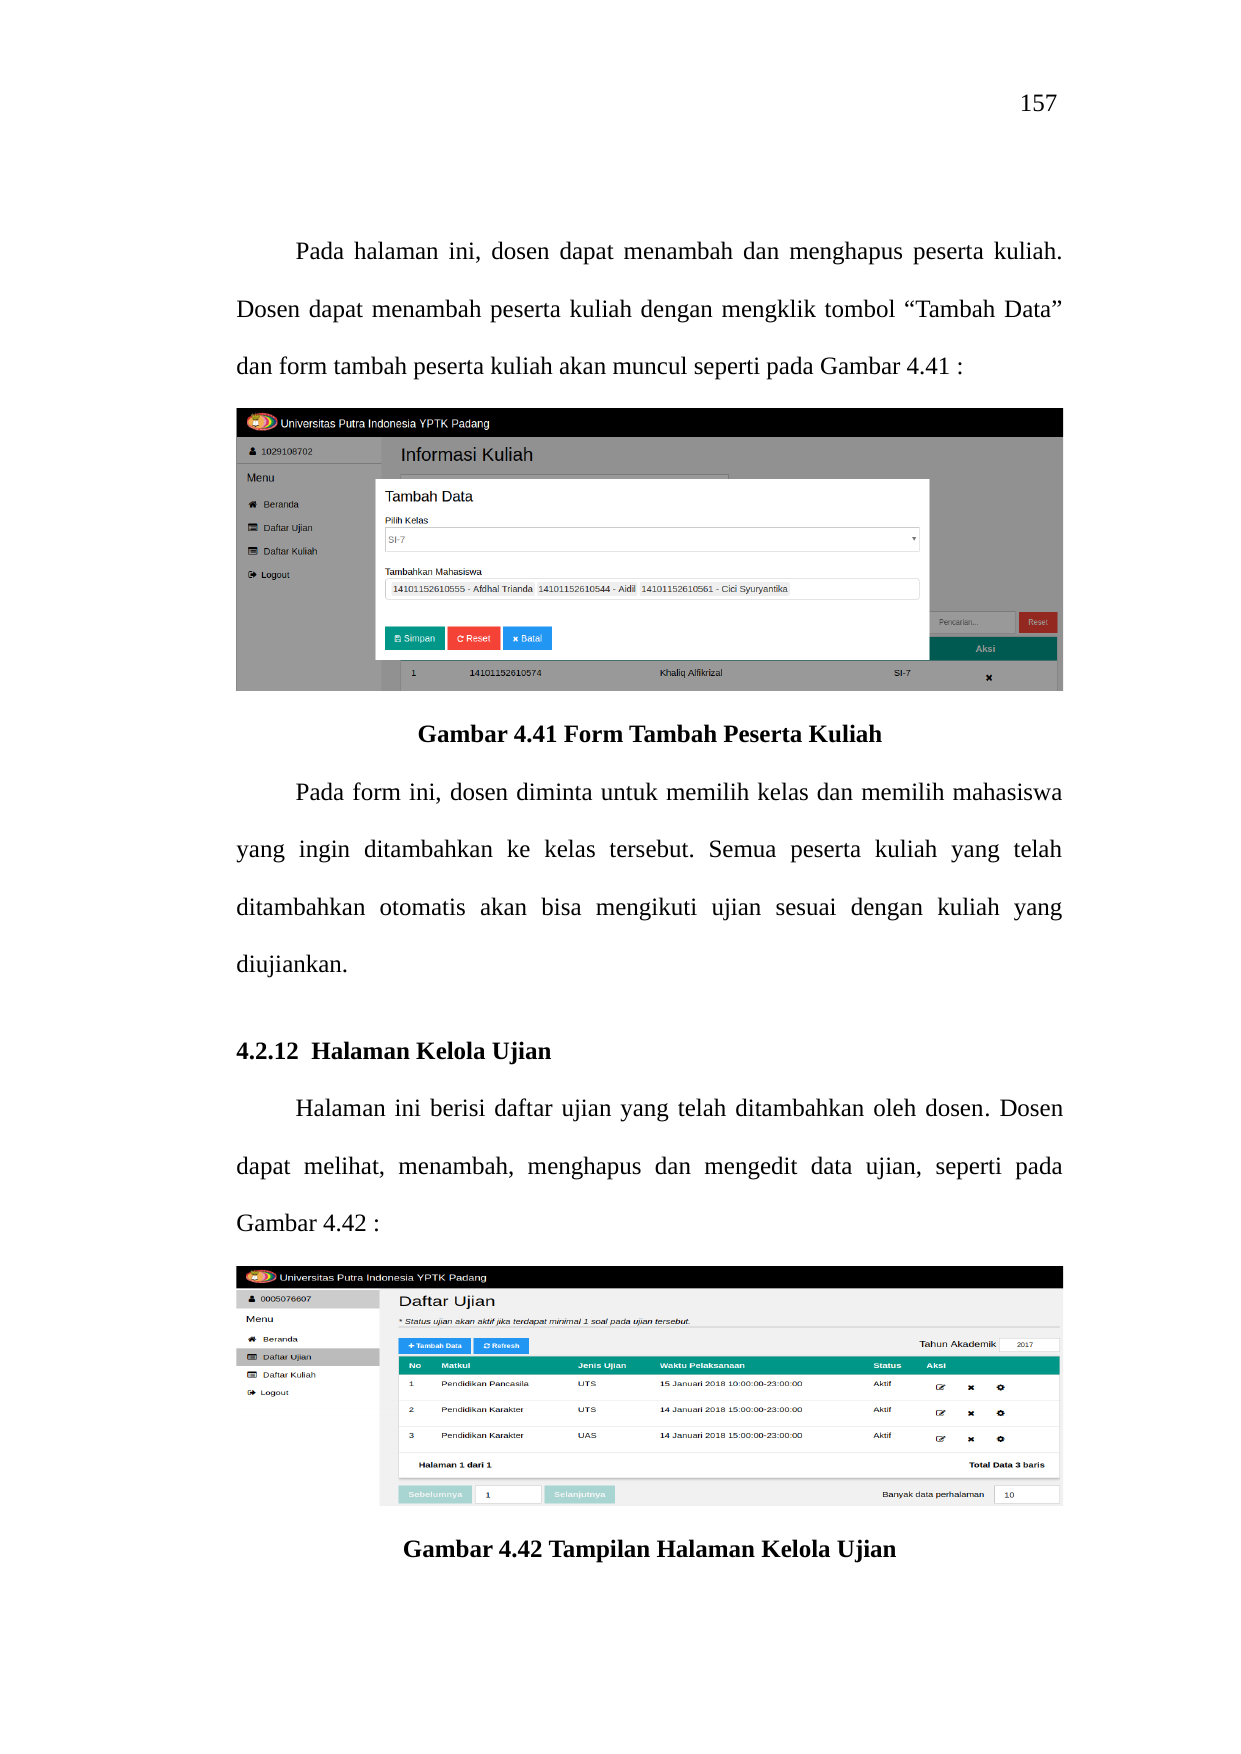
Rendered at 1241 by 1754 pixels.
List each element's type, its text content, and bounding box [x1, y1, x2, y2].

text Gambar 4.42 Tampilan Halaman Kelola Ujian [236, 1506, 1063, 1563]
picture [236, 408, 1064, 691]
text Halaman ini berisi daftar ujian yang telah ditambahkan oleh dosen. Dosen dapat melihat, menambah, menghapus dan mengedit data ujian, seperti pada Gambar 4.42 : [236, 1093, 1063, 1237]
subtitle Halaman Kelola Ujian [236, 1036, 1063, 1064]
text Pada form ini, dosen diminta untuk memilih kelas dan memilih mahasiswa yang ingin ditambahkan ke kelas tersebut. Semua peserta kuliah yang telah ditambahkan otomatis akan bisa mengikuti ujian sesuai dengan kuliah yang diujiankan. [236, 777, 1063, 978]
text Gambar 4.41 Form Tambah Peserta Kuliah [236, 691, 1063, 748]
picture [236, 1266, 1064, 1506]
text Pada halaman ini, dosen dapat menambah dan menghapus peserta kuliah. Dosen dapat menambah peserta kuliah dengan mengklik tombol “Tambah Data” dan form tambah peserta kuliah akan muncul seperti pada Gambar 4.41 : [236, 236, 1063, 380]
